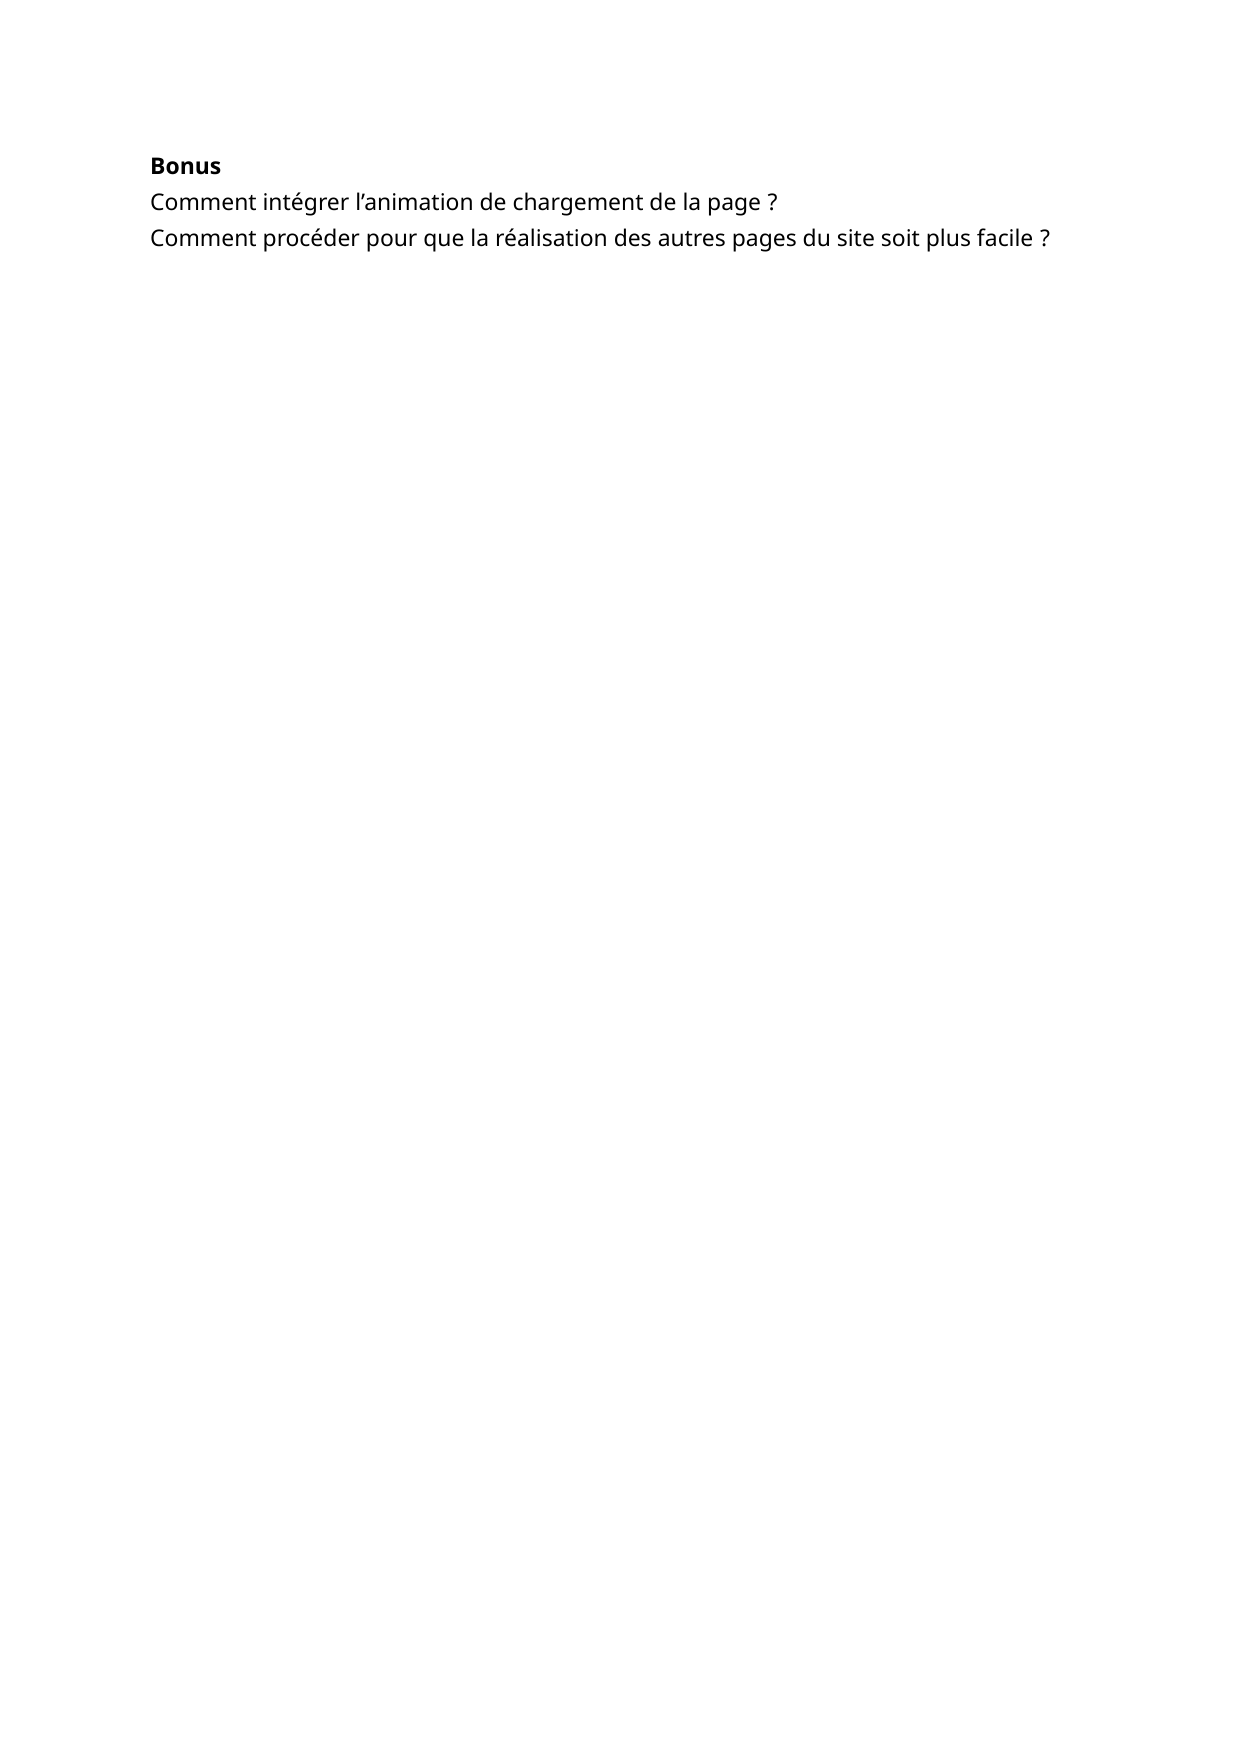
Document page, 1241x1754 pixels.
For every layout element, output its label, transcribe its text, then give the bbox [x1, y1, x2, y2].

text Comment procéder pour que la réalisation des autres pages du site soit plus facile ? [150, 222, 1090, 253]
text Bonus [150, 150, 1090, 181]
text Comment intégrer l’animation de chargement de la page ? [150, 186, 1090, 217]
